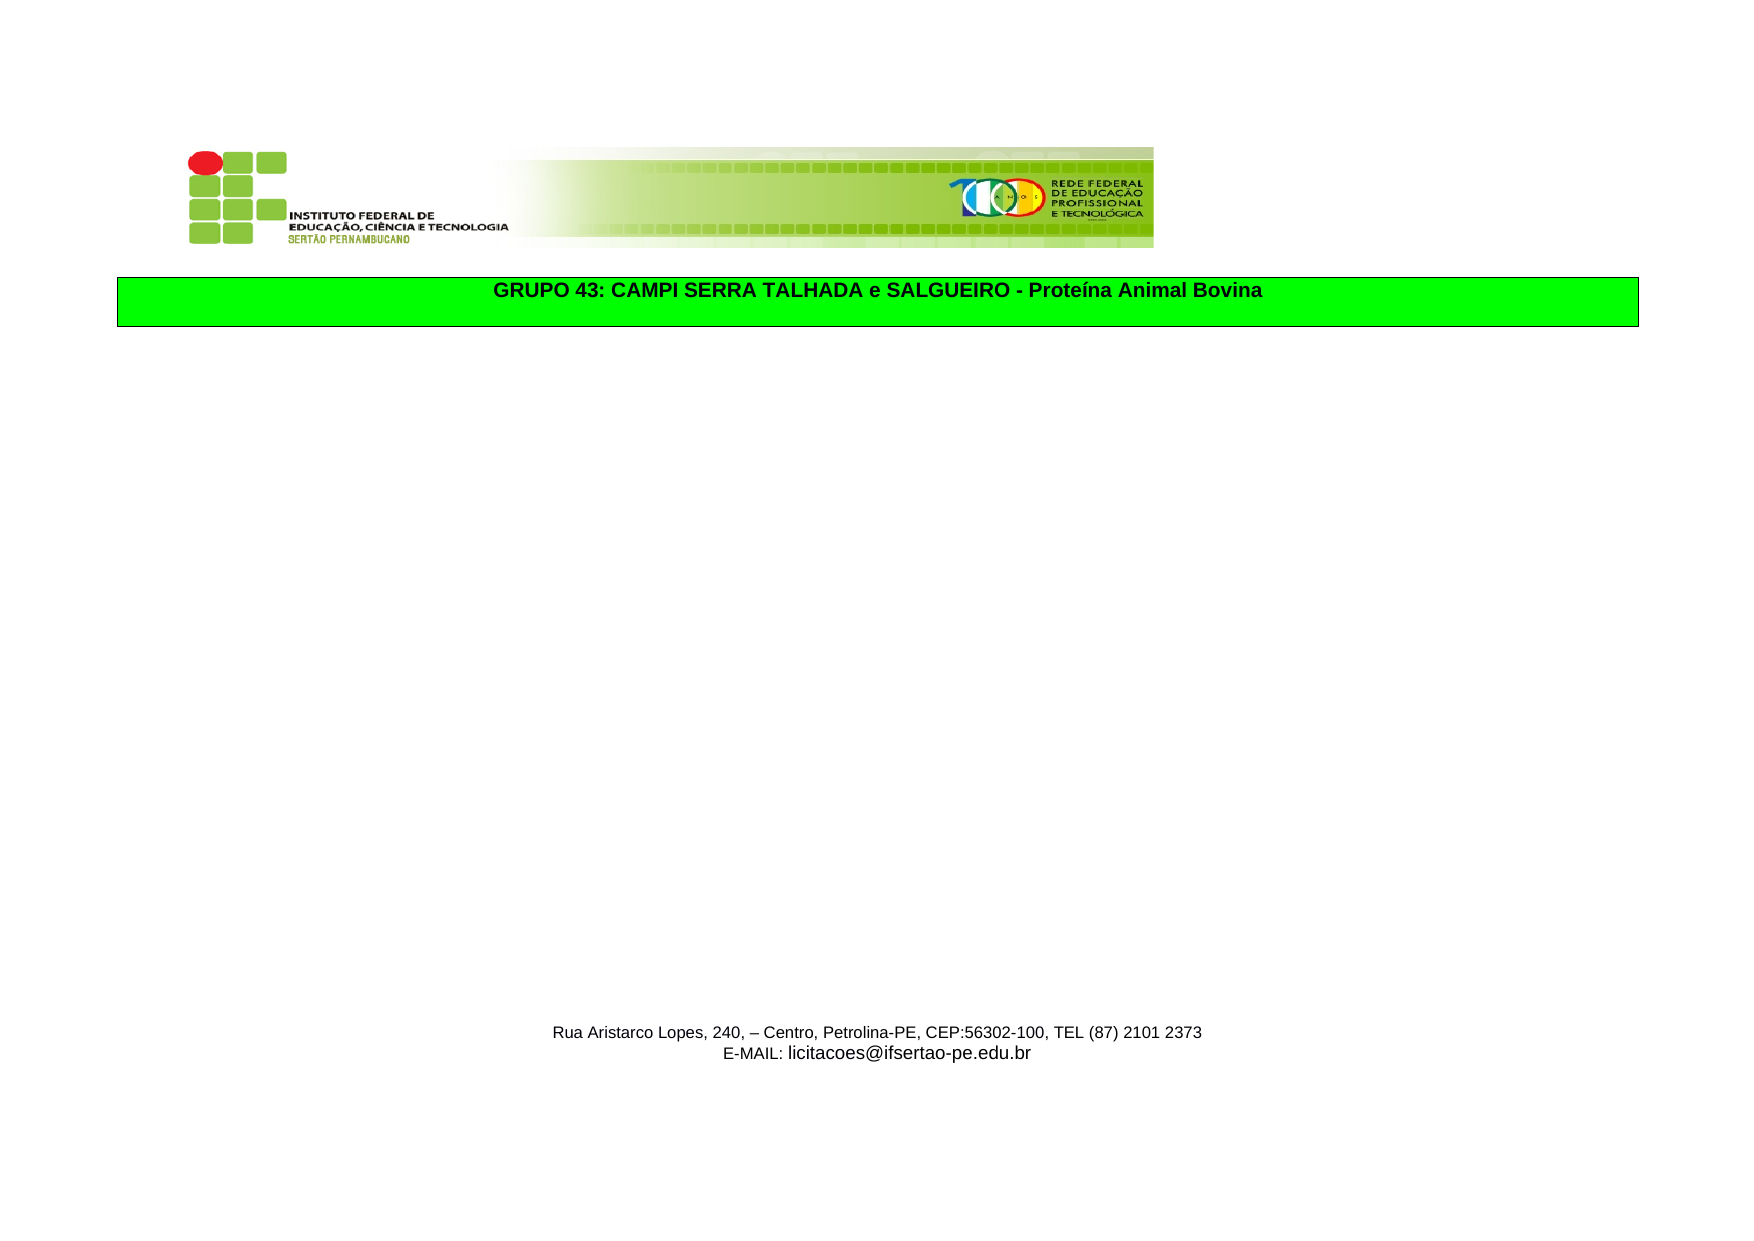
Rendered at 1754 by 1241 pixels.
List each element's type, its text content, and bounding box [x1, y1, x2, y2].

picture [177, 147, 1154, 248]
table_header GRUPO 43: CAMPI SERRA TALHADA e SALGUEIRO - Proteína Animal Bovina [118, 278, 1638, 326]
